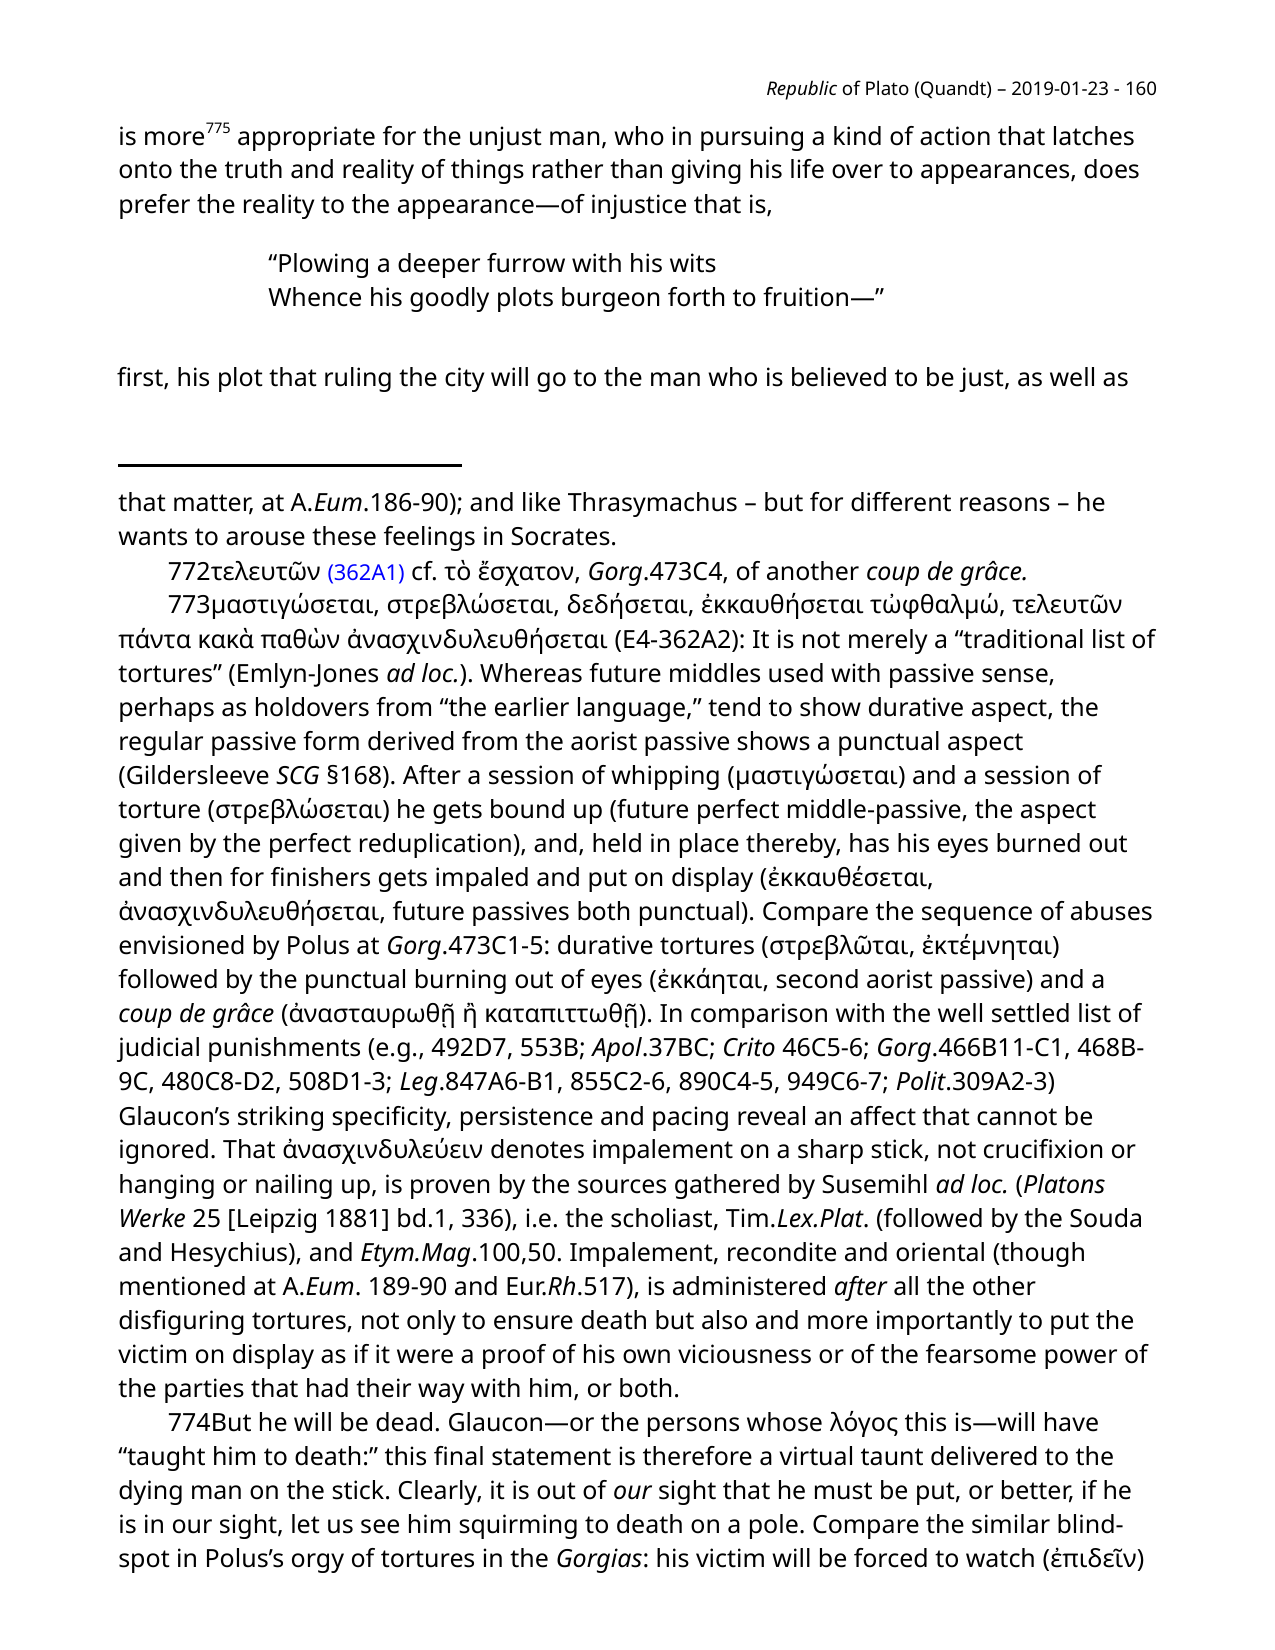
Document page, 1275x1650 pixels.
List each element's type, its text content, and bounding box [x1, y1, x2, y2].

text “Plowing a deeper furrow with his wits Whence his goodly plots burgeon forth to fruition—” [268, 245, 1007, 313]
text τελευτῶν (362A1) cf. τὸ ἔσχατον, Gorg.473C4, of another coup de grâce. [118, 553, 1157, 587]
text Socrates intervenes (361D4-6) to express consternation at the tenacious vigor with which Glaucon polishes off the statues of the two, standing complete before us for us to choose between. He acknowledges that he is trying as hard as he can and continues: “What sort of lives await the two of them is not hard to infer, and so I will. At the very likely risk that the account will seem somewhat crass I want to remind you, Socrates, that it is not I who say all this but those who praise injustice over justice. Here is what they will say, that the just man cutting such a figure as (362) this will be whipped and will be scourged; he’ll be tied up and have his eyes burned out of their sockets and for a coup de grace he will be impaled, and he will be smartened up so as to aim at appearing rather than being just. In very truth, they will say, that line from Aeschylus is more appropriate for the unjust man, who in pursuing a kind of action that latches onto the truth and reality of things rather than giving his life over to appearances, does prefer the reality to the appearance—of injustice that is, [118, 118, 1157, 220]
text ἀγροικοτέρως (E1): both formations of the comparative adverb are found (ἀγροικότερον, Phdrs. 260D3). With the comparative and καὶ δὴ καί (E1), Glaucon affects scrupulosity at separating himself from what he is articulating so forcefully, and does right before he reaches its (or his) climax. Despite his disclaimer it is he who is speaking: these feelings are within him, as they are in Polus at Gorg.473C (and within Apollo for that matter, at A.Eum.186-90); and like Thrasymachus – but for different reasons – he wants to arouse these feelings in Socrates. [118, 485, 1157, 553]
text But he will be dead. Glaucon—or the persons whose λόγος this is—will have “taught him to death:” this final statement is therefore a virtual taunt delivered to the dying man on the stick. Clearly, it is out of our sight that he must be put, or better, if he is in our sight, let us see him squirming to death on a pole. Compare the similar blind-spot in Polus’s orgy of tortures in the Gorgias: his victim will be forced to watch (ἐπιδεῖν) his family tortured after he has had his eyes put out (Gorg.473C4). [118, 1405, 1157, 1575]
text first, his plot that ruling the city will go to the man who is believed to be just, as well as marriage into any family he wishes, and to enter contracts and enter partnerships with whomever he wants, and on all these fronts to be benefitted by exploiting his ability to commit injustice without hesitation. In any contest you can be sure he will come out on top, in private cases and in public ones, and will get the better of his enemies, from which will come wealth and the ability to grant favors to his friends and to do harm to his enemies, as well as sacrifices and votive offerings to the gods, ample and showy, that he will subvene for sacrifices and donate to temples. In the end he will be tending to the gods better than the just man does, as well as to the fellow men that he chooses to, so that to be god-beloved would more plausibly be his lot than the just man’s. And so, as they claim, Socrates, in the view of the gods and in the view of men life is better turned out for the unjust man than the just.” [117, 360, 1157, 394]
text μαστιγώσεται, στρεβλώσεται, δεδήσεται, ἐκκαυθήσεται τὠφθαλμώ, τελευτῶν πάντα κακὰ παθὼν ἀνασχινδυλευθήσεται (E4-362A2): It is not merely a “traditional list of tortures” (Emlyn-Jones ad loc.). Whereas future middles used with passive sense, perhaps as holdovers from “the earlier language,” tend to show durative aspect, the regular passive form derived from the aorist passive shows a punctual aspect (Gildersleeve SCG §168). After a session of whipping (μαστιγώσεται) and a session of torture (στρεβλώσεται) he gets bound up (future perfect middle-passive, the aspect given by the perfect reduplication), and, held in place thereby, has his eyes burned out and then for finishers gets impaled and put on display (ἐκκαυθέσεται, ἀνασχινδυλευθήσεται, future passives both punctual). Compare the sequence of abuses envisioned by Polus at Gorg.473C1-5: durative tortures (στρεβλῶται, ἐκτέμνηται) followed by the punctual burning out of eyes (ἐκκάηται, second aorist passive) and a coup de grâce (ἀνασταυρωθῇ ἢ καταπιττωθῇ). In comparison with the well settled list of judicial punishments (e.g., 492D7, 553B; Apol.37BC; Crito 46C5-6; Gorg.466B11-C1, 468B-9C, 480C8-D2, 508D1-3; Leg.847A6-B1, 855C2-6, 890C4-5, 949C6-7; Polit.309A2-3) Glaucon’s striking specificity, persistence and pacing reveal an affect that cannot be ignored. That ἀνασχινδυλεύειν denotes impalement on a sharp stick, not crucifixion or hanging or nailing up, is proven by the sources gathered by Susemihl ad loc. (Platons Werke 25 [Leipzig 1881] bd.1, 336), i.e. the scholiast, Tim.Lex.Plat. (followed by the Souda and Hesychius), and Etym.Mag.100,50. Impalement, recondite and oriental (though mentioned at A.Eum. 189-90 and Eur.Rh.517), is administered after all the other disfiguring tortures, not only to ensure death but also and more importantly to put the victim on display as if it were a proof of his own viciousness or of the fearsome power of the parties that had their way with him, or both. [118, 587, 1157, 1405]
